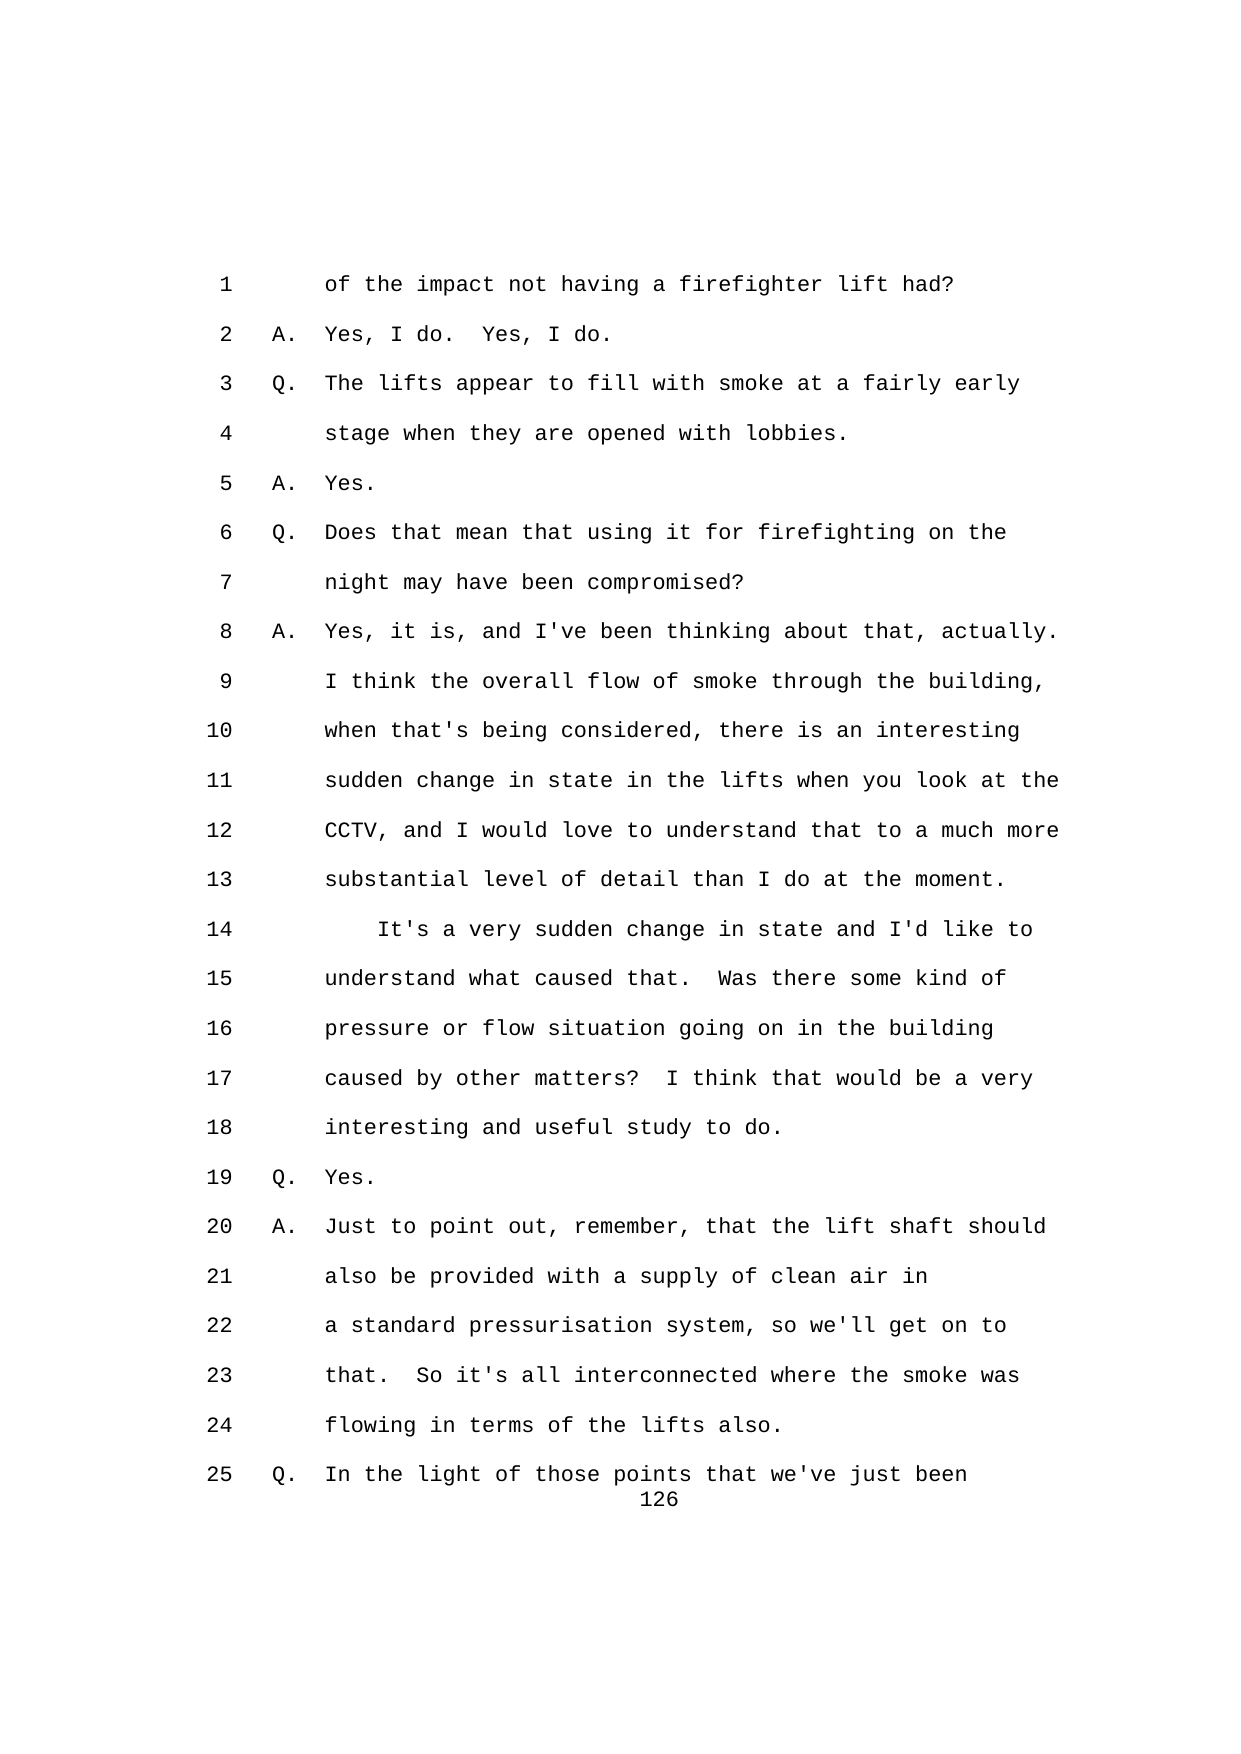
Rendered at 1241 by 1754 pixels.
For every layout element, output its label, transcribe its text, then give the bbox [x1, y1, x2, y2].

text 8 A. Yes, it is, and I've been thinking about that, actually. [75, 620, 1165, 645]
text 13 substantial level of detail than I do at the moment. [75, 868, 1165, 893]
text 21 also be provided with a supply of clean air in [75, 1265, 1165, 1290]
text 14 It's a very sudden change in state and I'd like to [75, 918, 1165, 943]
text 6 Q. Does that mean that using it for firefighting on the [75, 521, 1165, 546]
text 4 stage when they are opened with lobbies. [75, 422, 1165, 447]
text 12 CCTV, and I would love to understand that to a much more [75, 819, 1165, 843]
text 11 sudden change in state in the lifts when you look at the [75, 769, 1165, 794]
text 22 a standard pressurisation system, so we'll get on to [75, 1314, 1165, 1339]
text 18 interesting and useful study to do. [75, 1116, 1165, 1141]
text 24 flowing in terms of the lifts also. [75, 1414, 1165, 1438]
text 19 Q. Yes. [75, 1166, 1165, 1191]
text 10 when that's being considered, there is an interesting [75, 719, 1165, 744]
text 17 caused by other matters? I think that would be a very [75, 1067, 1165, 1091]
text 20 A. Just to point out, remember, that the lift shaft should [75, 1215, 1165, 1240]
text 5 A. Yes. [75, 472, 1165, 496]
text 2 A. Yes, I do. Yes, I do. [75, 323, 1165, 348]
text 9 I think the overall flow of smoke through the building, [75, 670, 1165, 695]
text 3 Q. The lifts appear to fill with smoke at a fairly early [75, 372, 1165, 397]
text 16 pressure or flow situation going on in the building [75, 1017, 1165, 1042]
text 15 understand what caused that. Was there some kind of [75, 967, 1165, 992]
text 23 that. So it's all interconnected where the smoke was [75, 1364, 1165, 1389]
text 126 [75, 1488, 1165, 1513]
text 7 night may have been compromised? [75, 571, 1165, 596]
text 25 Q. In the light of those points that we've just been [75, 1463, 1165, 1488]
text 1 of the impact not having a firefighter lift had? [75, 273, 1165, 298]
